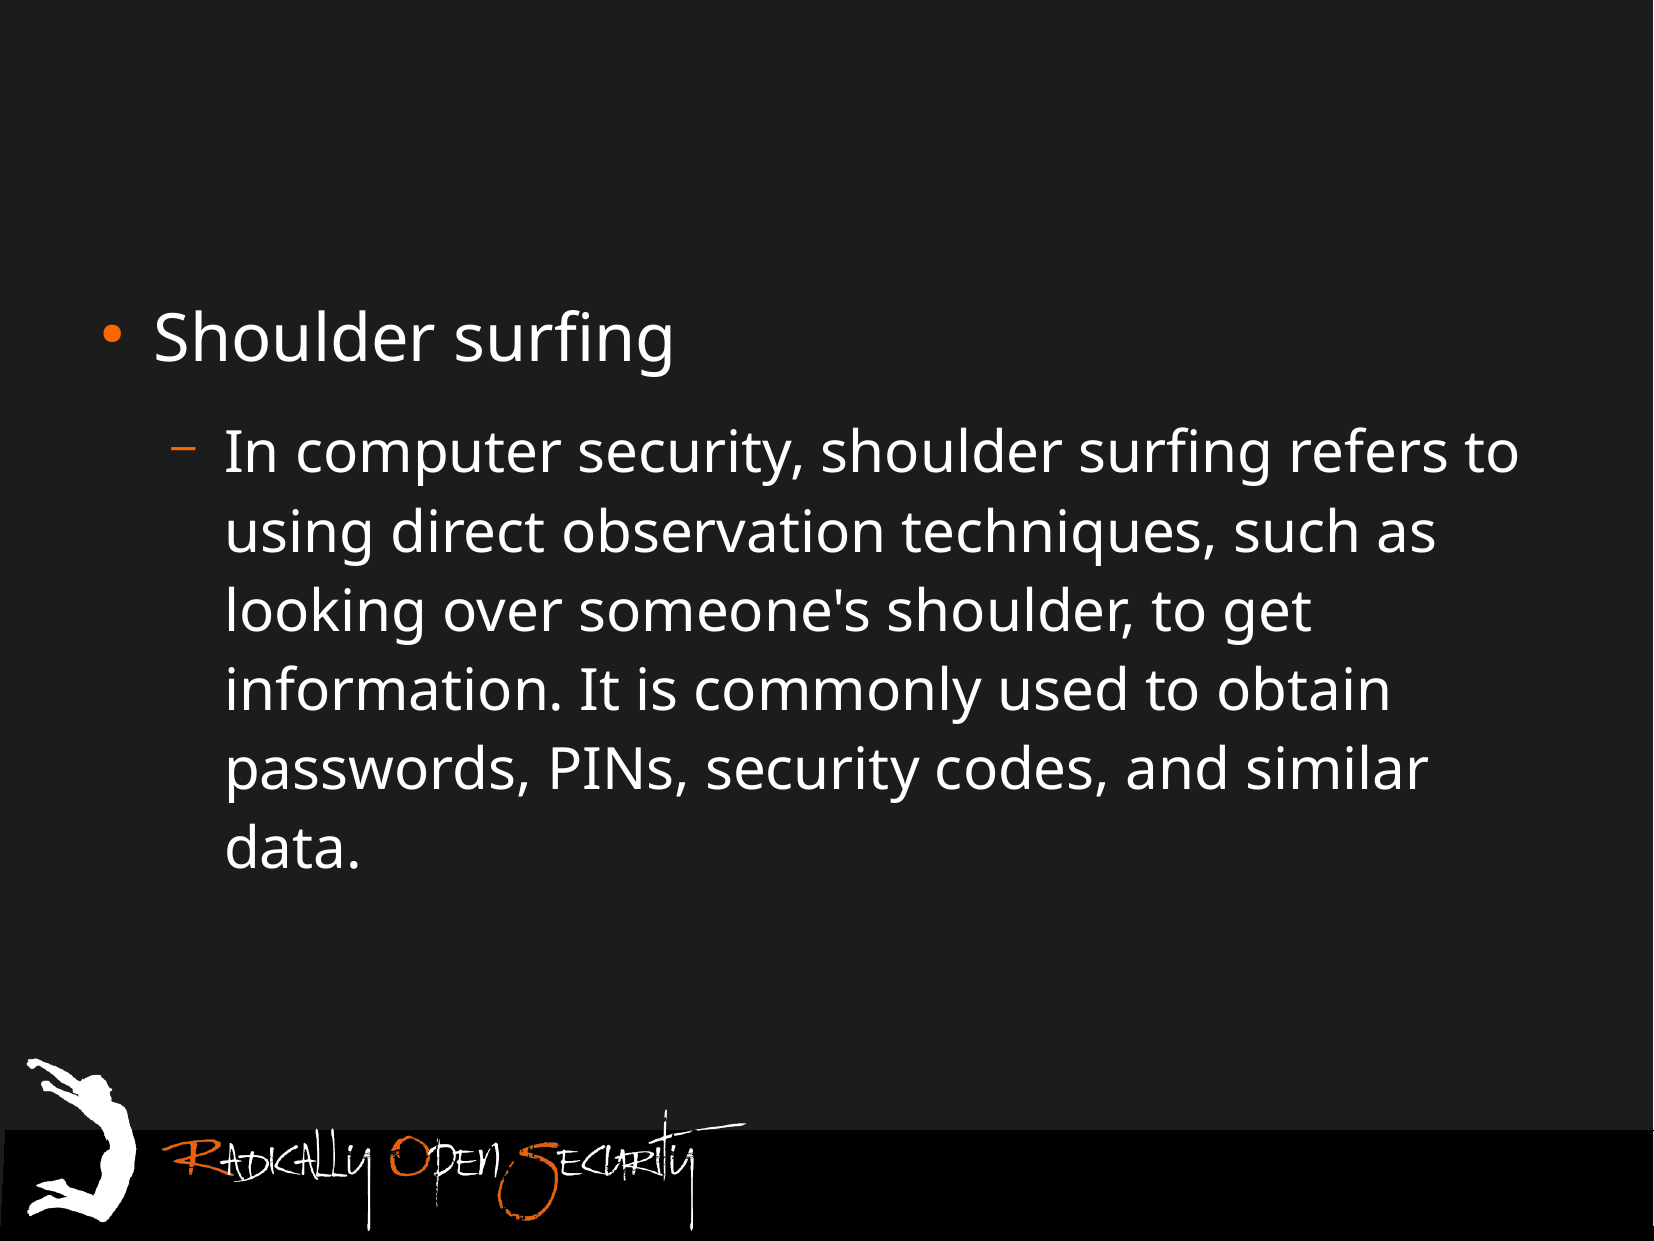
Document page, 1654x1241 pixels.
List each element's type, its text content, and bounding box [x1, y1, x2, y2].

picture [0, 1022, 778, 1241]
list Shoulder surfing In computer security, shoulder surfing refers to using direct observation techniques, such as looking over someone's shoulder, to get information. It is commonly used to obtain passwords, PINs, security codes, and similar data. [82, 290, 1571, 1010]
